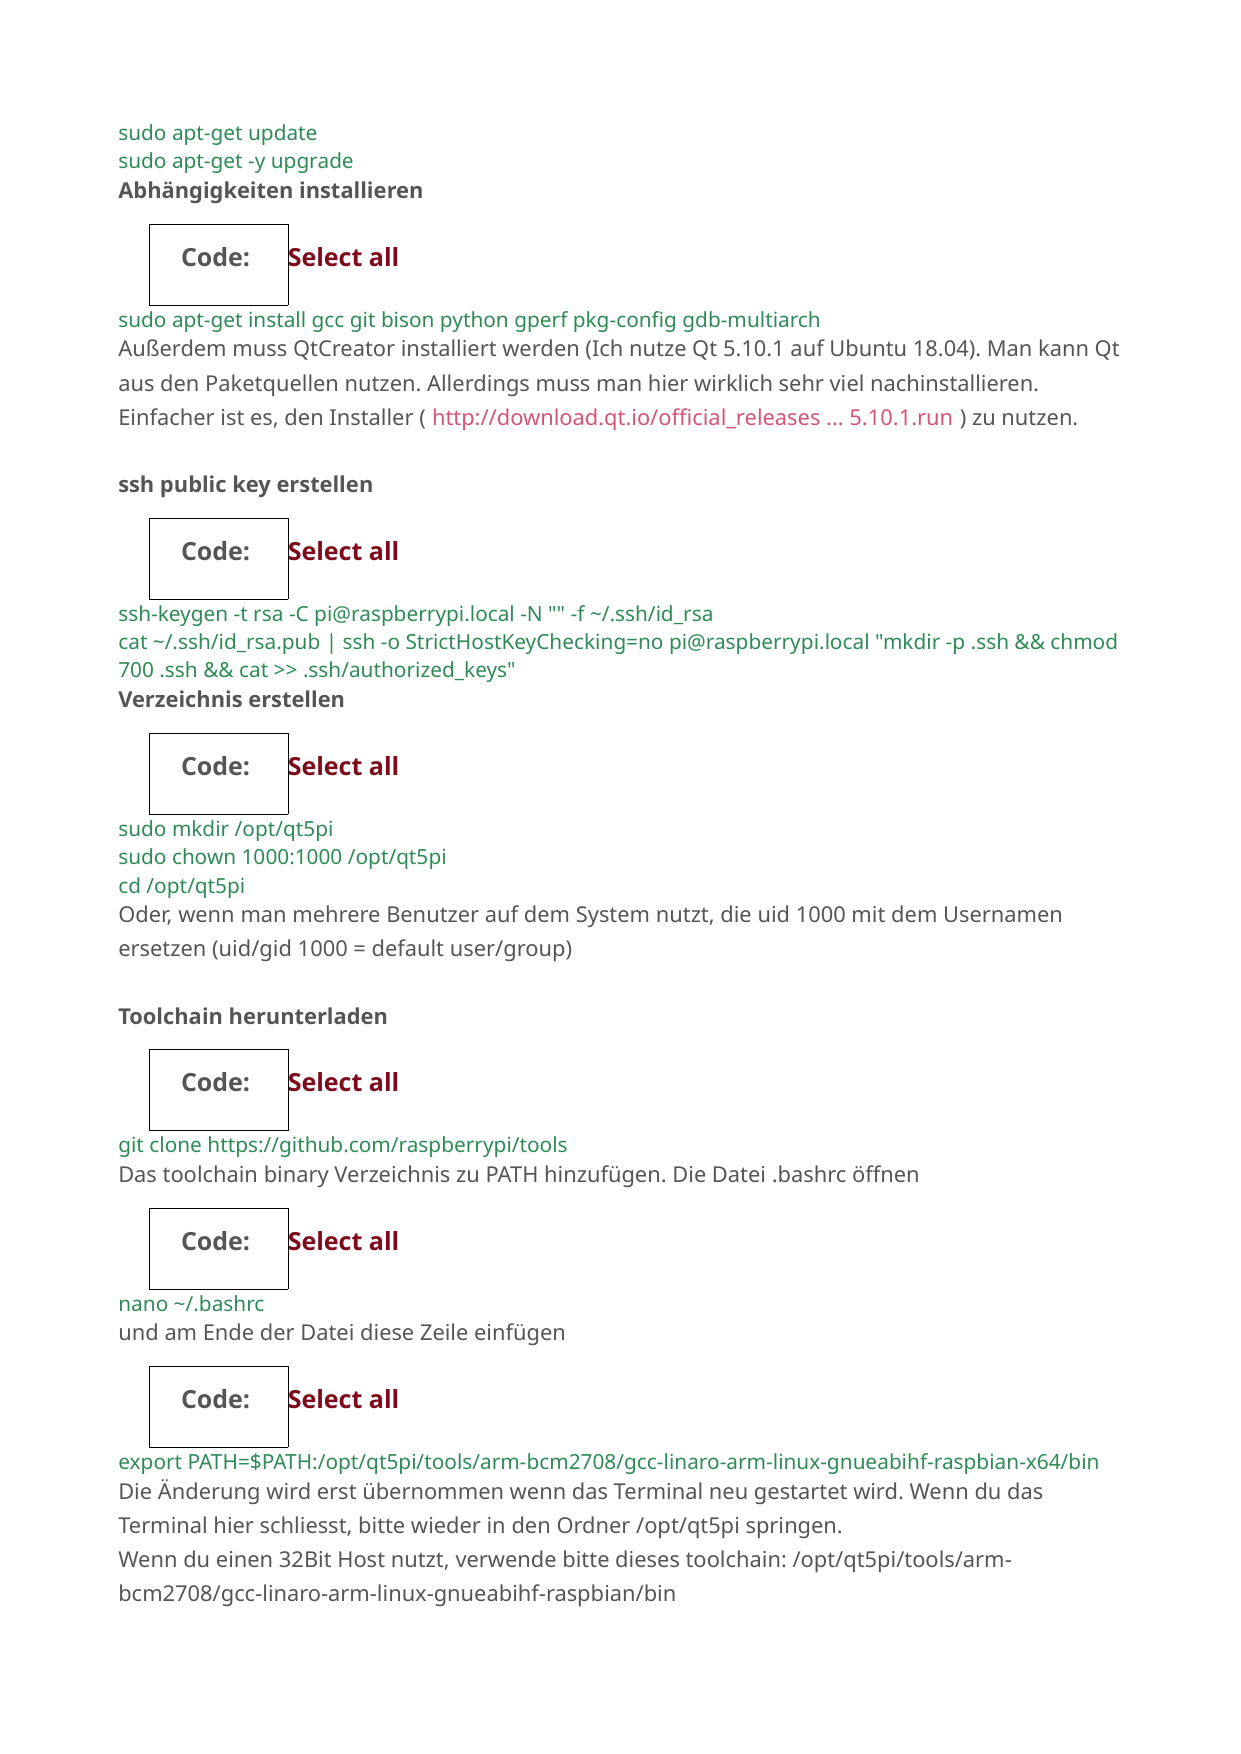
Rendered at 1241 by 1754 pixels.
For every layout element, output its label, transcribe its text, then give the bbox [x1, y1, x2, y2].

text Select all [289, 1049, 1122, 1131]
text Select all [289, 1208, 1122, 1289]
text nano ~/.bashrc [118, 1289, 1122, 1317]
text Code: [150, 1050, 288, 1130]
text cat ~/.ssh/id_rsa.pub | ssh -o StrictHostKeyChecking=no pi@raspberrypi.local "mkdir -p .ssh && chmod 700 .ssh && cat >> .ssh/authorized_keys" [118, 627, 1122, 684]
text sudo chown 1000:1000 /opt/qt5pi [118, 842, 1122, 871]
text ssh-keygen -t rsa -C pi@raspberrypi.local -N "" -f ~/.ssh/id_rsa [118, 599, 1122, 627]
text Code: [150, 225, 288, 305]
text sudo apt-get -y upgrade [118, 147, 1122, 175]
text export PATH=$PATH:/opt/qt5pi/tools/arm-bcm2708/gcc-linaro-arm-linux-gnueabihf-raspbian-x64/bin [118, 1447, 1122, 1476]
text Oder, wenn man mehrere Benutzer auf dem System nutzt, die uid 1000 mit dem Usernamen ersetzen (uid/gid 1000 = default user/group) Toolchain herunterladen [118, 899, 1122, 1030]
text Select all [289, 518, 1122, 599]
text Code: [150, 734, 288, 814]
text Abhängigkeiten installieren [118, 175, 1122, 205]
text Select all [289, 224, 1122, 305]
text cd /opt/qt5pi [118, 871, 1122, 899]
text Die Änderung wird erst übernommen wenn das Terminal neu gestartet wird. Wenn du das Terminal hier schliesst, bitte wieder in den Ordner /opt/qt5pi springen. Wenn du einen 32Bit Host nutzt, verwende bitte dieses toolchain: /opt/qt5pi/tools/arm-bcm2708/gcc-linaro-arm-linux-gnueabihf-raspbian/bin [118, 1476, 1122, 1608]
text und am Ende der Datei diese Zeile einfügen [118, 1317, 1122, 1347]
text Code: [150, 1209, 288, 1289]
text git clone https://github.com/raspberrypi/tools [118, 1131, 1122, 1159]
text Code: [150, 1367, 288, 1447]
text Außerdem muss QtCreator installiert werden (Ich nutze Qt 5.10.1 auf Ubuntu 18.04). Man kann Qt aus den Paketquellen nutzen. Allerdings muss man hier wirklich sehr viel nachinstallieren. Einfacher ist es, den Installer ( http://download.qt.io/official_releases ... 5.10.1.run ) zu nutzen. ssh public key erstellen [118, 333, 1122, 499]
text Verzeichnis erstellen [118, 684, 1122, 714]
text sudo mkdir /opt/qt5pi [118, 814, 1122, 842]
text Select all [289, 733, 1122, 814]
text Code: [150, 519, 288, 599]
text sudo apt-get update [118, 118, 1122, 147]
text Das toolchain binary Verzeichnis zu PATH hinzufügen. Die Datei .bashrc öffnen [118, 1159, 1122, 1189]
text sudo apt-get install gcc git bison python gperf pkg-config gdb-multiarch [118, 305, 1122, 333]
text Select all [289, 1366, 1122, 1447]
